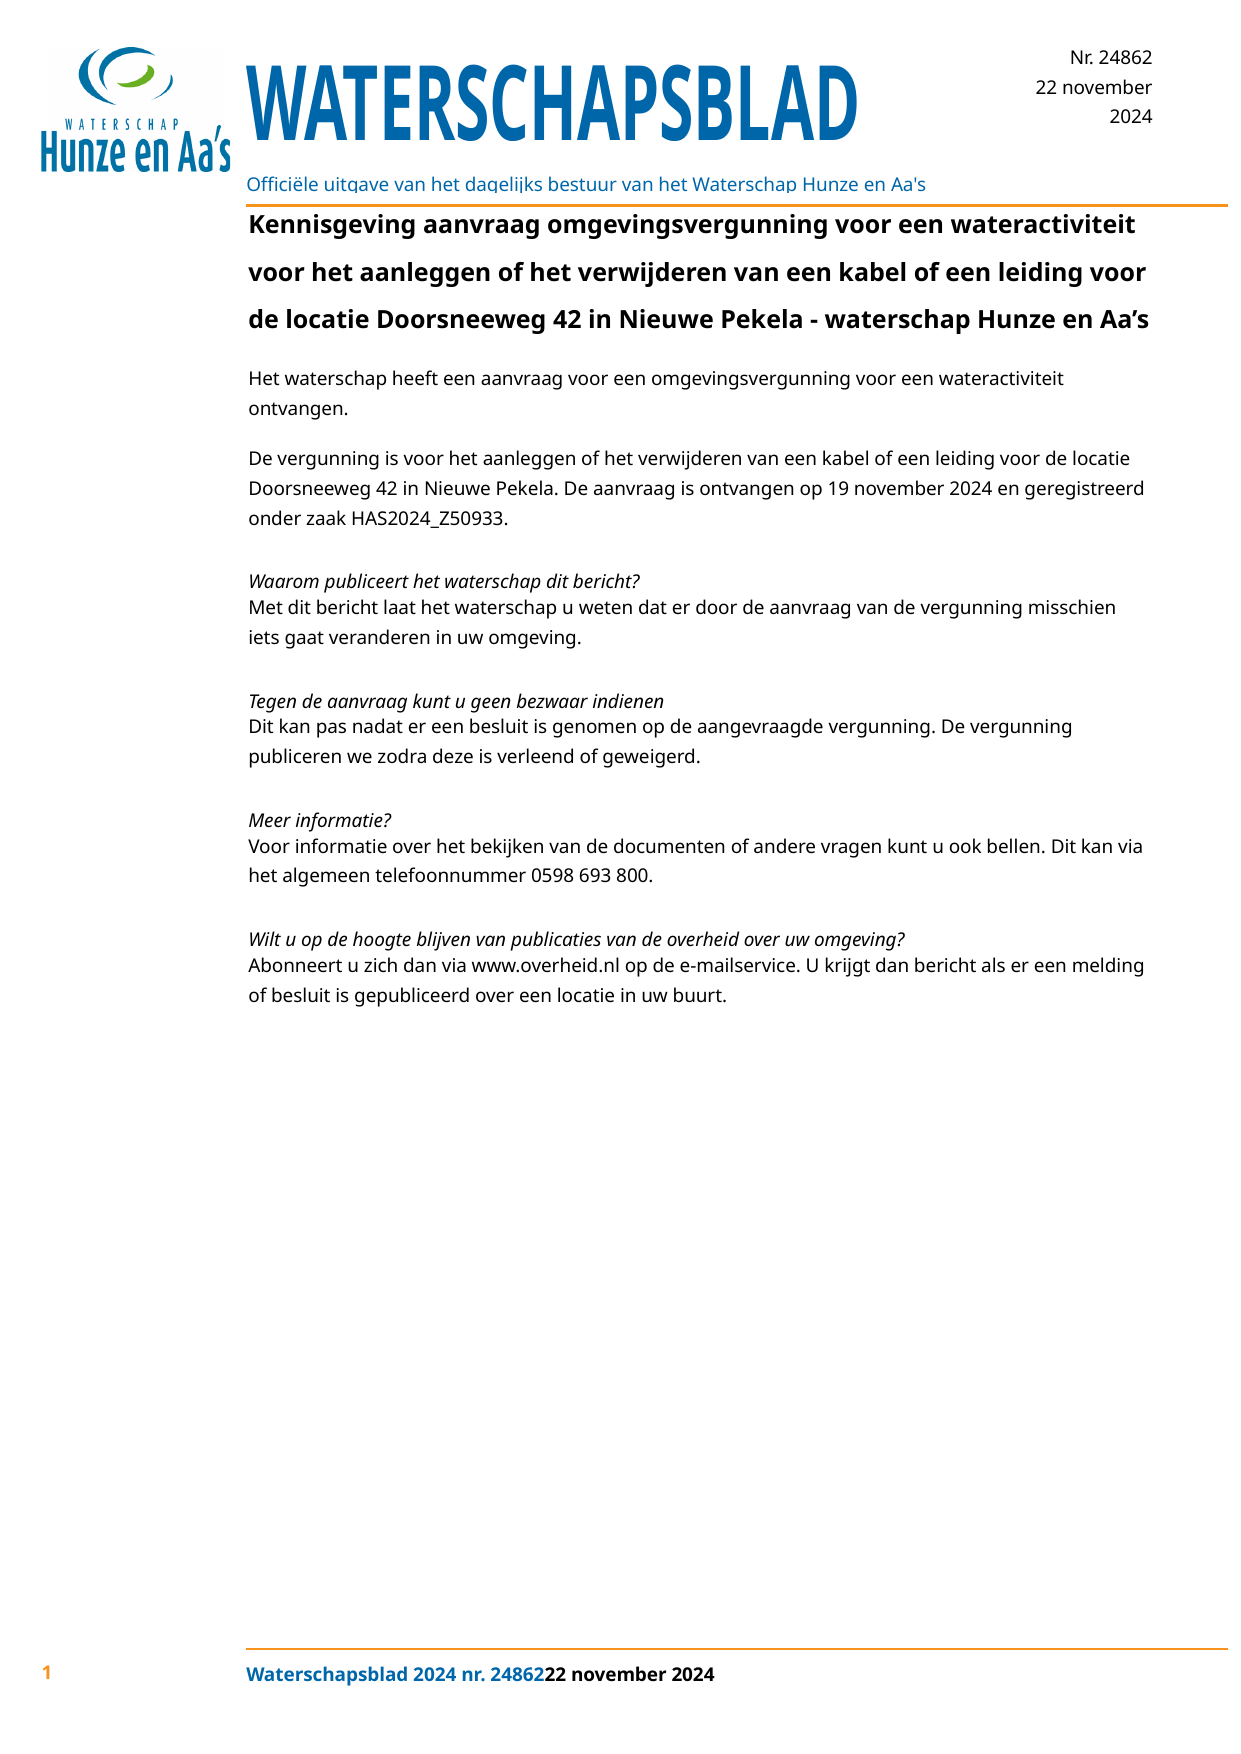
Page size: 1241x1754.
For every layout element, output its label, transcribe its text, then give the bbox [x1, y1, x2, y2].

text De vergunning is voor het aanleggen of het verwijderen van een kabel of een leiding voor de locatie Doorsneeweg 42 in Nieuwe Pekela. De aanvraag is ontvangen op 19 november 2024 en geregistreerd onder zaak HAS2024_Z50933. [248, 446, 1152, 530]
text Tegen de aanvraag kunt u geen bezwaar indienen [248, 688, 1152, 714]
text Voor informatie over het bekijken van de documenten of andere vragen kunt u ook bellen. Dit kan via het algemeen telefoonnummer 0598 693 800. [248, 833, 1152, 888]
text Met dit bericht laat het waterschap u weten dat er door de aanvraag van de vergunning misschien iets gaat veranderen in uw omgeving. [248, 594, 1152, 650]
picture [41, 47, 231, 172]
picture [47, 154, 51, 172]
text Dit kan pas nadat er een besluit is genomen op de aangevraagde vergunning. De vergunning publiceren we zodra deze is verleend of geweigerd. [248, 714, 1152, 769]
text Wilt u op de hoogte blijven van publicaties van de overheid over uw omgeving? [248, 926, 1152, 952]
text Meer informatie? [248, 807, 1152, 833]
text Waarom publiceert het waterschap dit bericht? [248, 569, 1152, 594]
picture [226, 145, 231, 156]
text Het waterschap heeft een aanvraag voor een omgevingsvergunning voor een wateractiviteit ontvangen. [248, 366, 1152, 421]
picture [183, 163, 191, 172]
text Abonneert u zich dan via www.overheid.nl op de e-mailservice. U krijgt dan bericht als er een melding of besluit is gepubliceerd over een locatie in uw buurt. [248, 952, 1152, 1007]
text Kennisgeving aanvraag omgevingsvergunning voor een wateractiviteit voor het aanleggen of het verwijderen van een kabel of een leiding voor de locatie Doorsneeweg 42 in Nieuwe Pekela - waterschap Hunze en Aa’s [248, 207, 1152, 336]
